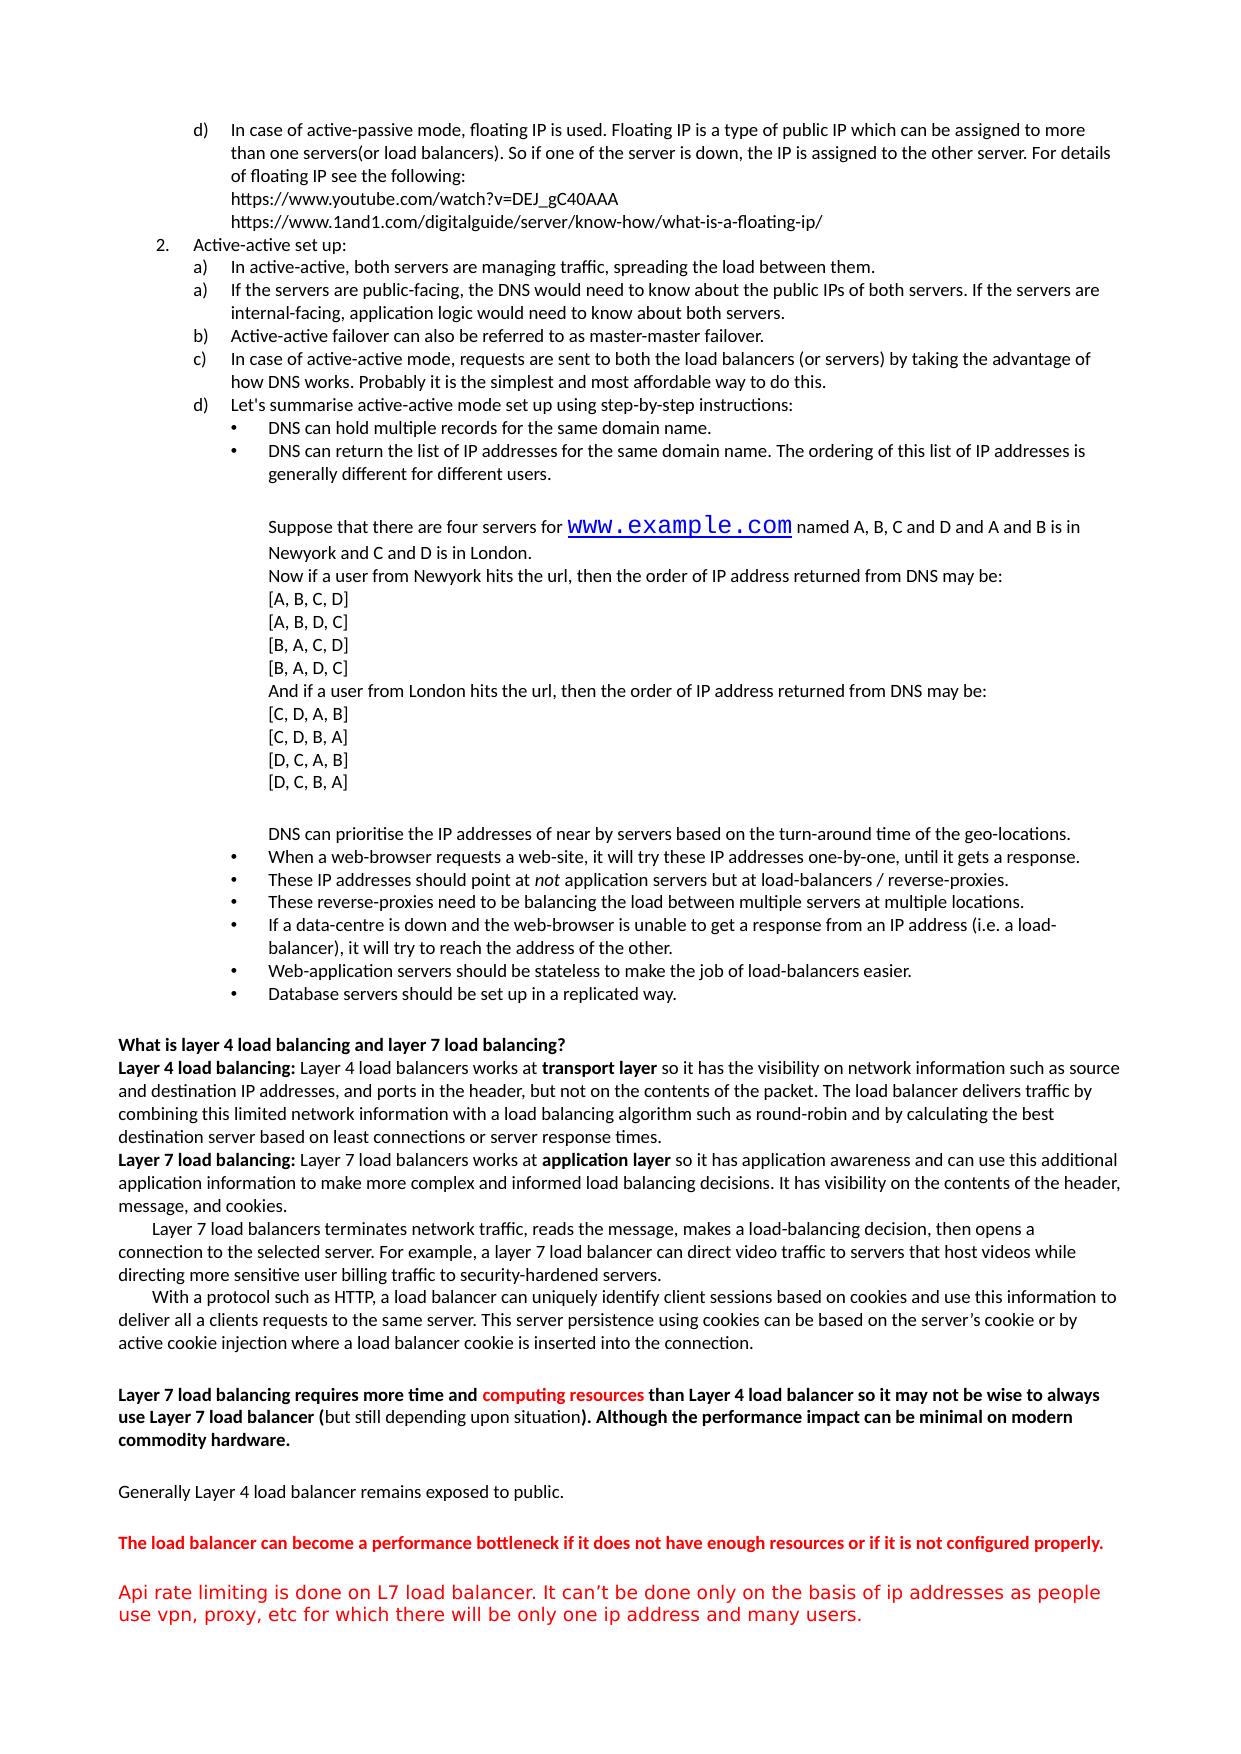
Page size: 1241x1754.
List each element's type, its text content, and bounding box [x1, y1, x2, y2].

list These reverse-proxies need to be balancing the load between multiple servers at multiple locations. [231, 891, 1122, 913]
text The load balancer can become a performance bottleneck if it does not have enough resources or if it is not configured properly. [118, 1531, 1122, 1554]
text Layer 4 load balancing: Layer 4 load balancers works at transport layer so it has the visibility on network information such as source and destination IP addresses, and ports in the header, but not on the contents of the packet. The load balancer delivers traffic by combining this limited network information with a load balancing algorithm such as round-robin and by calculating the best destination server based on least connections or server response times. [118, 1056, 1122, 1148]
list DNS can hold multiple records for the same domain name. [231, 416, 1122, 439]
text Api rate limiting is done on L7 load balancer. It can’t be done only on the basis of ip addresses as people use vpn, proxy, etc for which there will be only one ip address and many users. [118, 1582, 1122, 1626]
list [D, C, A, B] [231, 748, 1122, 771]
text Layer 7 load balancing requires more time and computing resources than Layer 4 load balancer so it may not be wise to always use Layer 7 load balancer (but still depending upon situation). Although the performance impact can be minimal on modern commodity hardware. [118, 1383, 1122, 1451]
list And if a user from London hits the url, then the order of IP address returned from DNS may be: [231, 679, 1122, 702]
list Active-active failover can also be referred to as master-master failover. [193, 324, 1122, 347]
list When a web-browser requests a web-site, it will try these IP addresses one-by-one, until it gets a response. [231, 845, 1122, 868]
list [D, C, B, A] [231, 771, 1122, 793]
list DNS can return the list of IP addresses for the same domain name. The ordering of this list of IP addresses is generally different for different users. [231, 439, 1122, 485]
list [B, A, D, C] [231, 656, 1122, 679]
list Let's summarise active-active mode set up using step-by-step instructions: [193, 393, 1122, 416]
list In active-active, both servers are managing traffic, spreading the load between them. [193, 256, 1122, 278]
list DNS can prioritise the IP addresses of near by servers based on the turn-around time of the geo-locations. [231, 822, 1122, 845]
list These IP addresses should point at not application servers but at load-balancers / reverse-proxies. [231, 868, 1122, 891]
list https://www.youtube.com/watch?v=DEJ_gC40AAA [193, 187, 1122, 210]
text What is layer 4 load balancing and layer 7 load balancing? [118, 1033, 1122, 1056]
text With a protocol such as HTTP, a load balancer can uniquely identify client sessions based on cookies and use this information to deliver all a clients requests to the same server. This server persistence using cookies can be based on the server’s cookie or by active cookie injection where a load balancer cookie is inserted into the connection. [118, 1286, 1122, 1354]
list In case of active-active mode, requests are sent to both the load balancers (or servers) by taking the advantage of how DNS works. Probably it is the simplest and most affordable way to do this. [193, 347, 1122, 393]
list [B, A, C, D] [231, 633, 1122, 656]
list Now if a user from Newyork hits the url, then the order of IP address returned from DNS may be: [231, 564, 1122, 587]
list Database servers should be set up in a replicated way. [231, 982, 1122, 1005]
list Web-application servers should be stateless to make the job of load-balancers easier. [231, 959, 1122, 982]
text Layer 7 load balancing: Layer 7 load balancers works at application layer so it has application awareness and can use this additional application information to make more complex and informed load balancing decisions. It has visibility on the contents of the header, message, and cookies. [118, 1148, 1122, 1217]
text Layer 7 load balancers terminates network traffic, reads the message, makes a load-balancing decision, then opens a connection to the selected server. For example, a layer 7 load balancer can direct video traffic to servers that host videos while directing more sensitive user billing traffic to security-hardened servers. [118, 1217, 1122, 1286]
list [A, B, D, C] [231, 610, 1122, 633]
list [C, D, A, B] [231, 702, 1122, 725]
list https://www.1and1.com/digitalguide/server/know-how/what-is-a-floating-ip/ [193, 210, 1122, 233]
list If a data-centre is down and the web-browser is unable to get a response from an IP address (i.e. a load-balancer), it will try to reach the address of the other. [231, 913, 1122, 959]
list Active-active set up: [156, 233, 1122, 256]
list [A, B, C, D] [231, 587, 1122, 610]
text Generally Layer 4 load balancer remains exposed to public. [118, 1480, 1122, 1503]
list [C, D, B, A] [231, 725, 1122, 748]
list In case of active-passive mode, floating IP is used. Floating IP is a type of public IP which can be assigned to more than one servers(or load balancers). So if one of the server is down, the IP is assigned to the other server. For details of floating IP see the following: [193, 118, 1122, 187]
list If the servers are public-facing, the DNS would need to know about the public IPs of both servers. If the servers are internal-facing, application logic would need to know about both servers. [193, 278, 1122, 324]
list Suppose that there are four servers for www.example.com named A, B, C and D and A and B is in Newyork and C and D is in London. [231, 513, 1122, 564]
